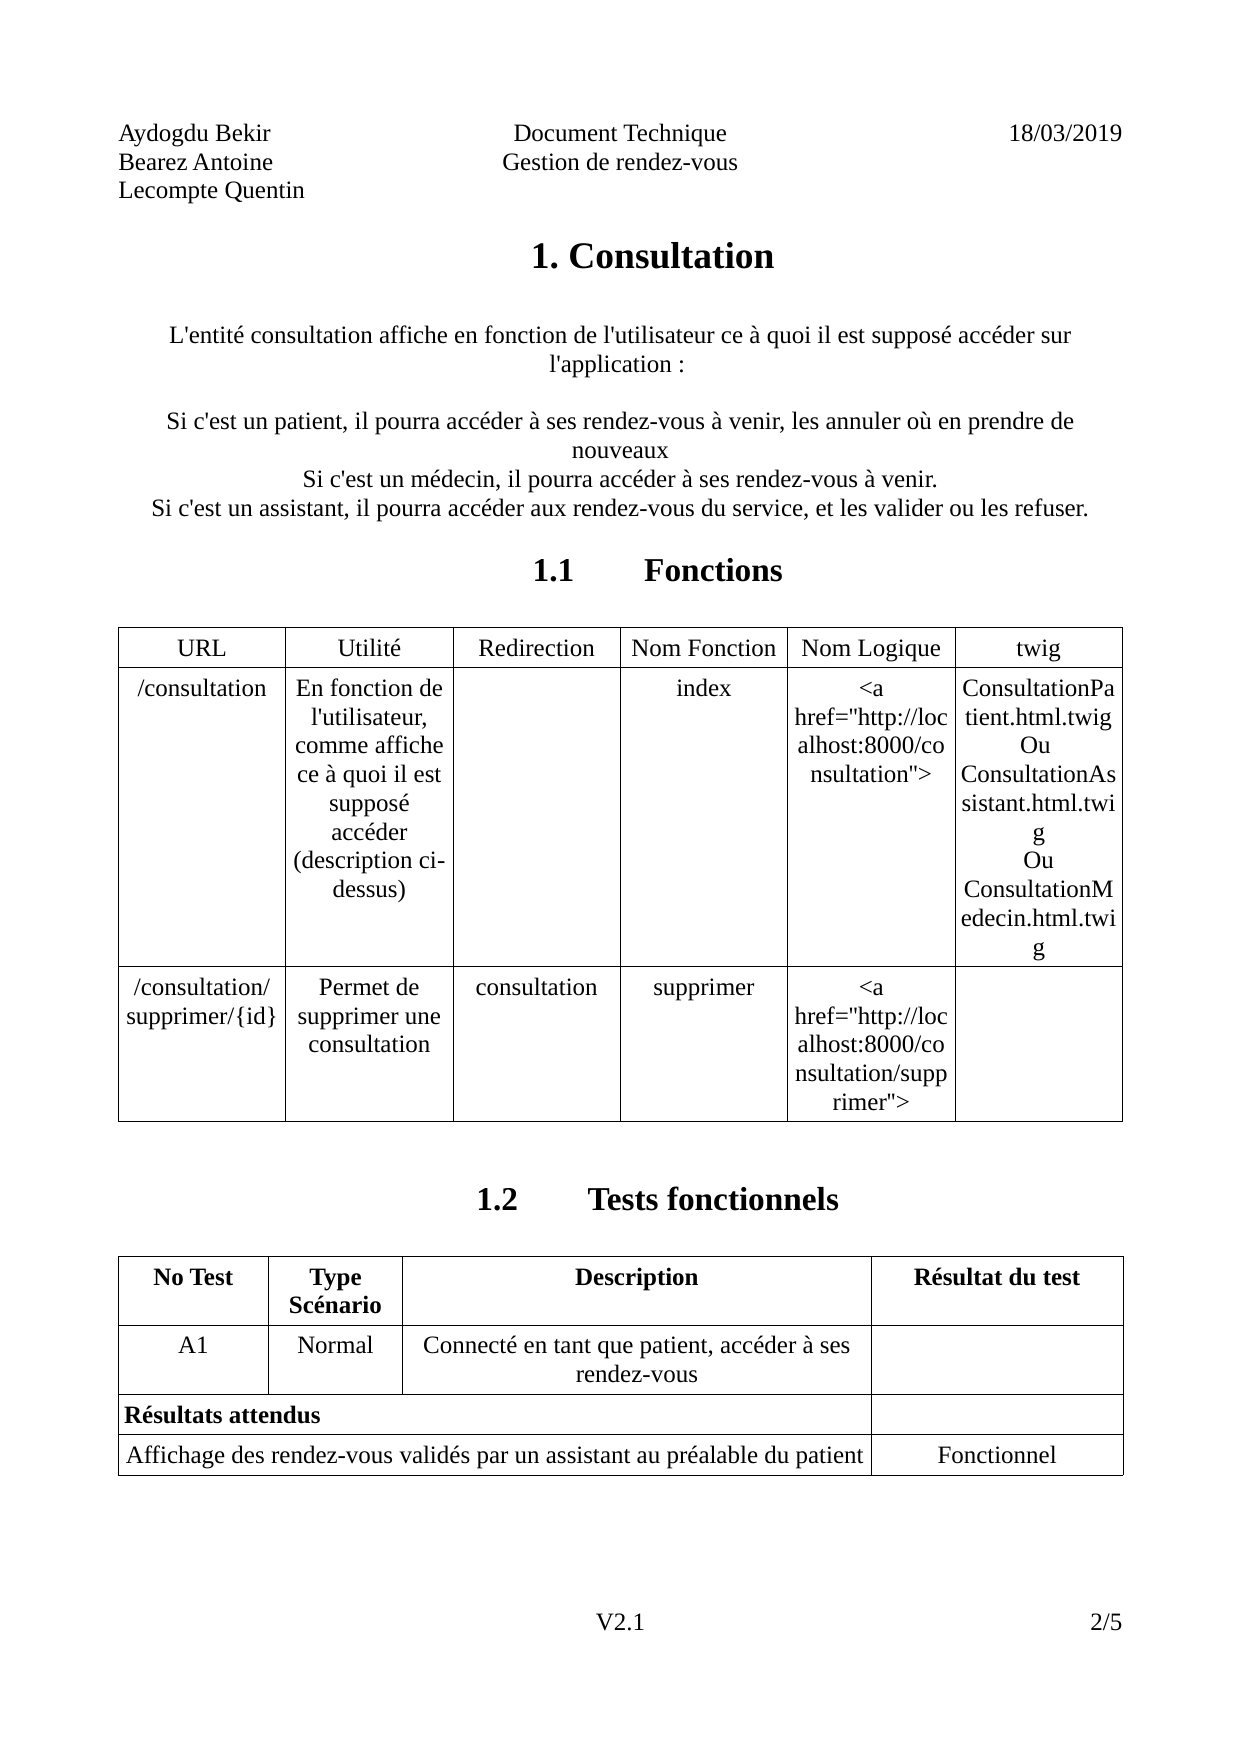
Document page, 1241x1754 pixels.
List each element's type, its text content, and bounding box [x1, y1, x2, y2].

list Fonctions [193, 550, 1122, 588]
text Si c'est un assistant, il pourra accéder aux rendez-vous du service, et les valider ou les refuser. [118, 493, 1122, 521]
table_cell [454, 668, 620, 966]
text L'entité consultation affiche en fonction de l'utilisateur ce à quoi il est supposé accéder sur l'application : [118, 320, 1122, 378]
table_cell consultation [454, 967, 620, 1121]
table_cell <a href=''http://localhost:8000/consultation''> [788, 668, 955, 966]
table_cell Permet de supprimer une consultation [286, 967, 453, 1121]
table_header URL [119, 628, 285, 667]
table_header Description [403, 1257, 871, 1325]
table_cell ConsultationPatient.html.twig Ou ConsultationAssistant.html.twig Ou ConsultationMedecin.html.twig [956, 668, 1122, 966]
table_cell supprimer [621, 967, 787, 1121]
table_cell [872, 1395, 1123, 1434]
text Si c'est un médecin, il pourra accéder à ses rendez-vous à venir. [118, 464, 1122, 493]
table_cell [956, 967, 1122, 1121]
table_cell Résultats attendus [119, 1395, 871, 1434]
table_cell En fonction de l'utilisateur, comme affiche ce à quoi il est supposé accéder (description ci-dessus) [286, 668, 453, 966]
list Tests fonctionnels [193, 1179, 1122, 1217]
table_header Utilité [286, 628, 453, 667]
table_header Nom Logique [788, 628, 955, 667]
table_cell Affichage des rendez-vous validés par un assistant au préalable du patient [119, 1435, 871, 1474]
table_cell [872, 1326, 1123, 1394]
table_cell index [621, 668, 787, 966]
table_cell Normal [269, 1326, 402, 1394]
list 1. Consultation [493, 234, 1122, 277]
table_cell A1 [119, 1326, 268, 1394]
table_cell /consultation [119, 668, 285, 966]
table_header Nom Fonction [621, 628, 787, 667]
text Si c'est un patient, il pourra accéder à ses rendez-vous à venir, les annuler où en prendre de nouveaux [118, 406, 1122, 464]
table_header Résultat du test [872, 1257, 1123, 1325]
table_cell Connecté en tant que patient, accéder à ses rendez-vous [403, 1326, 871, 1394]
table_header Type Scénario [269, 1257, 402, 1325]
table_header No Test [119, 1257, 268, 1325]
table_header twig [956, 628, 1122, 667]
table_header Redirection [454, 628, 620, 667]
table_cell <a href=''http://localhost:8000/consultation/supprimer''> [788, 967, 955, 1121]
table_cell Fonctionnel [872, 1435, 1123, 1474]
table_cell /consultation/supprimer/{id} [119, 967, 285, 1121]
